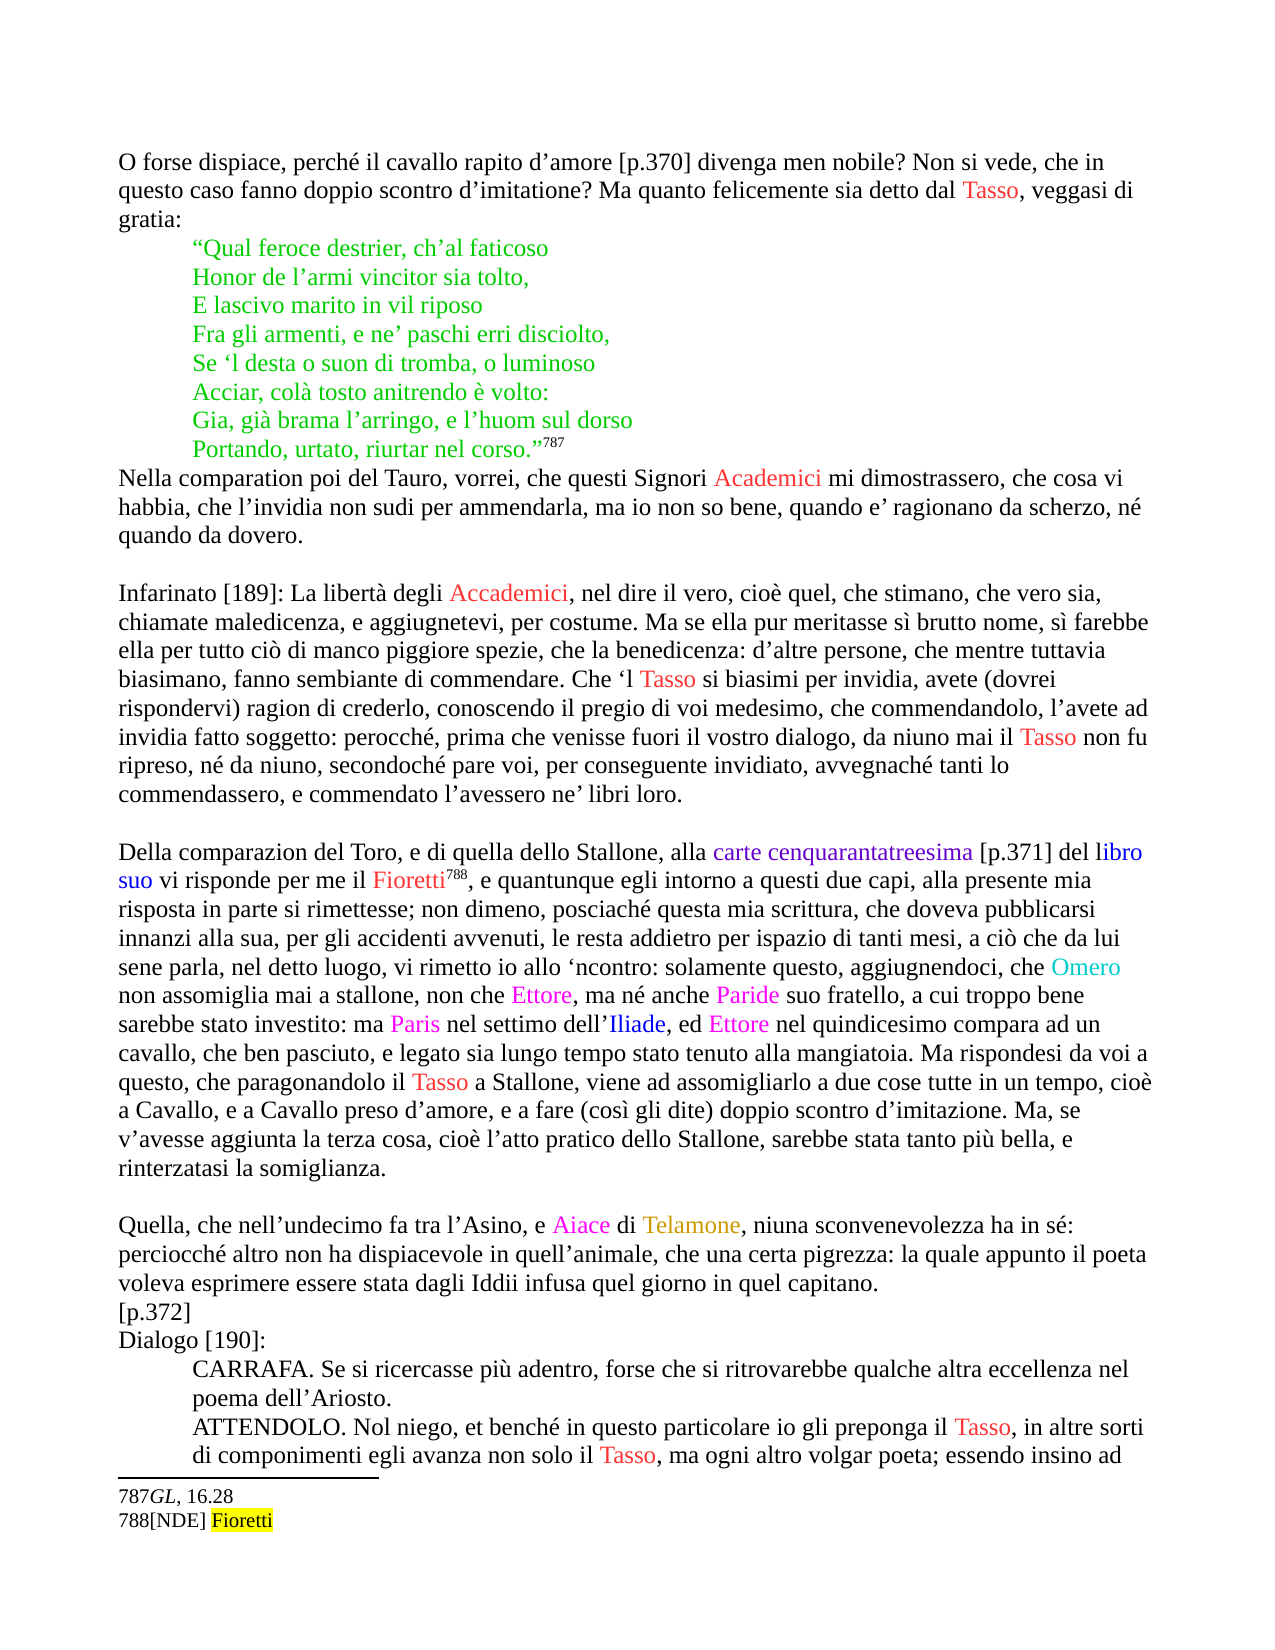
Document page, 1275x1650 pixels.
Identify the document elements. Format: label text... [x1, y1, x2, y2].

text CARRAFA. Se si ricercasse più adentro, forse che si ritrovarebbe qualche altra eccellenza nel poema dell’Ariosto. [192, 1354, 1157, 1412]
text ATTENDOLO. Nol niego, et benché in questo particolare io gli preponga il Tasso, in altre sorti di componimenti egli avanza non solo il Tasso, ma ogni altro volgar poeta; essendo insino ad [192, 1412, 1157, 1469]
text Della comparazion del Toro, e di quella dello Stallone, alla carte cenquarantatreesima [p.371] del libro suo vi risponde per me il Fioretti, e quantunque egli intorno a questi due capi, alla presente mia risposta in parte si rimettesse; non dimeno, posciaché questa mia scrittura, che doveva pubblicarsi innanzi alla sua, per gli accidenti avvenuti, le resta addietro per ispazio di tanti mesi, a ciò che da lui sene parla, nel detto luogo, vi rimetto io allo ‘ncontro: solamente questo, aggiugnendoci, che Omero non assomiglia mai a stallone, non che Ettore, ma né anche Paride suo fratello, a cui troppo bene sarebbe stato investito: ma Paris nel settimo dell’Iliade, ed Ettore nel quindicesimo compara ad un cavallo, che ben pasciuto, e legato sia lungo tempo stato tenuto alla mangiatoia. Ma rispondesi da voi a questo, che paragonandolo il Tasso a Stallone, viene ad assomigliarlo a due cose tutte in un tempo, cioè a Cavallo, e a Cavallo preso d’amore, e a fare (così gli dite) doppio scontro d’imitazione. Ma, se v’avesse aggiunta la terza cosa, cioè l’atto pratico dello Stallone, sarebbe stata tanto più bella, e rinterzatasi la somiglianza. [118, 837, 1157, 1182]
text Se ‘l desta o suon di tromba, o luminoso [118, 348, 1157, 377]
text Gia, già brama l’arringo, e l’huom sul dorso [118, 406, 1157, 434]
text O forse dispiace, perché il cavallo rapito d’amore [p.370] divenga men nobile? Non si vede, che in questo caso fanno doppio scontro d’imitatione? Ma quanto felicemente sia detto dal Tasso, veggasi di gratia: [118, 147, 1157, 233]
text Infarinato [189]: La libertà degli Accademici, nel dire il vero, cioè quel, che stimano, che vero sia, chiamate maledicenza, e aggiugnetevi, per costume. Ma se ella pur meritasse sì brutto nome, sì farebbe ella per tutto ciò di manco piggiore spezie, che la benedicenza: d’altre persone, che mentre tuttavia biasimano, fanno sembiante di commendare. Che ‘l Tasso si biasimi per invidia, avete (dovrei rispondervi) ragion di crederlo, conoscendo il pregio di voi medesimo, che commendandolo, l’avete ad invidia fatto soggetto: perocché, prima che venisse fuori il vostro dialogo, da niuno mai il Tasso non fu ripreso, né da niuno, secondoché pare voi, per conseguente invidiato, avvegnaché tanti lo commendassero, e commendato l’avessero ne’ libri loro. [118, 578, 1157, 808]
text Honor de l’armi vincitor sia tolto, [118, 262, 1157, 291]
text E lascivo marito in vil riposo [118, 291, 1157, 319]
text “Qual feroce destrier, ch’al faticoso [118, 233, 1157, 262]
text GL, 16.28 [118, 1484, 1157, 1508]
text Portando, urtato, riurtar nel corso.” [118, 434, 1157, 463]
text Dialogo [190]: [118, 1326, 1157, 1354]
text Fra gli armenti, e ne’ paschi erri disciolto, [118, 319, 1157, 348]
text Acciar, colà tosto anitrendo è volto: [118, 377, 1157, 406]
text Nella comparation poi del Tauro, vorrei, che questi Signori Academici mi dimostrassero, che cosa vi habbia, che l’invidia non sudi per ammendarla, ma io non so bene, quando e’ ragionano da scherzo, né quando da dovero. [118, 463, 1157, 549]
text [NDE] Fioretti [118, 1508, 1157, 1532]
text [p.372] [118, 1297, 1157, 1326]
text Quella, che nell’undecimo fa tra l’Asino, e Aiace di Telamone, niuna sconvenevolezza ha in sé: perciocché altro non ha dispiacevole in quell’animale, che una certa pigrezza: la quale appunto il poeta voleva esprimere essere stata dagli Iddii infusa quel giorno in quel capitano. [118, 1211, 1157, 1297]
